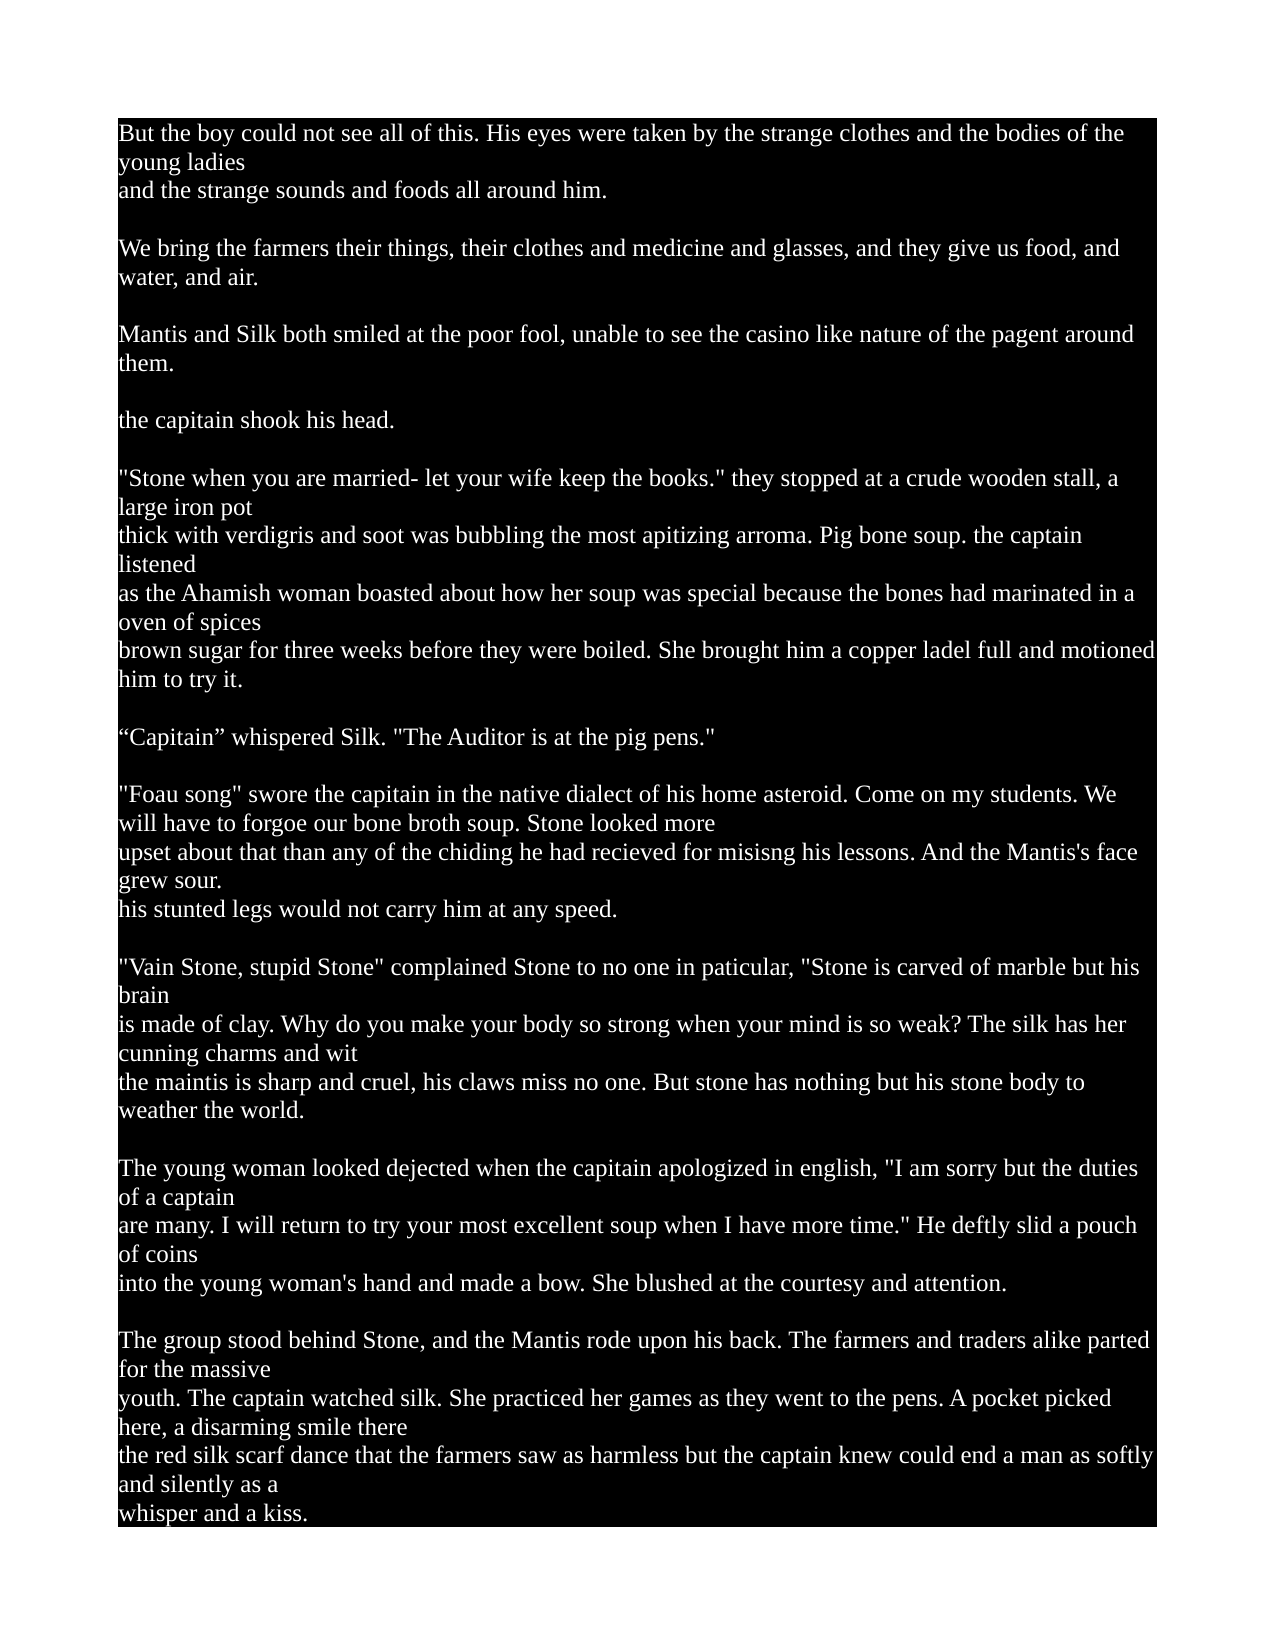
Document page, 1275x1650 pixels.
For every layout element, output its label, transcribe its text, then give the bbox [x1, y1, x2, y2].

text his stunted legs would not carry him at any speed. [118, 894, 1157, 923]
text "Foau song" swore the capitain in the native dialect of his home asteroid. Come on my students. We will have to forgoe our bone broth soup. Stone looked more [118, 779, 1157, 837]
text youth. The captain watched silk. She practiced her games as they went to the pens. A pocket picked here, a disarming smile there [118, 1383, 1157, 1441]
text “Capitain” whispered Silk. "The Auditor is at the pig pens." [118, 722, 1157, 751]
text We bring the farmers their things, their clothes and medicine and glasses, and they give us food, and water, and air. [118, 233, 1157, 291]
text "Stone when you are married- let your wife keep the books." they stopped at a crude wooden stall, a large iron pot [118, 463, 1157, 521]
text into the young woman's hand and made a bow. She blushed at the courtesy and attention. [118, 1268, 1157, 1297]
text The group stood behind Stone, and the Mantis rode upon his back. The farmers and traders alike parted for the massive [118, 1326, 1157, 1383]
text the maintis is sharp and cruel, his claws miss no one. But stone has nothing but his stone body to weather the world. [118, 1067, 1157, 1124]
text the red silk scarf dance that the farmers saw as harmless but the captain knew could end a man as softly and silently as a [118, 1441, 1157, 1498]
text upset about that than any of the chiding he had recieved for misisng his lessons. And the Mantis's face grew sour. [118, 837, 1157, 894]
text brown sugar for three weeks before they were boiled. She brought him a copper ladel full and motioned him to try it. [118, 636, 1157, 693]
text and the strange sounds and foods all around him. [118, 176, 1157, 204]
text The young woman looked dejected when the capitain apologized in english, "I am sorry but the duties of a captain [118, 1153, 1157, 1211]
text the capitain shook his head. [118, 406, 1157, 434]
text is made of clay. Why do you make your body so strong when your mind is so weak? The silk has her cunning charms and wit [118, 1009, 1157, 1067]
text as the Ahamish woman boasted about how her soup was special because the bones had marinated in a oven of spices [118, 578, 1157, 636]
text But the boy could not see all of this. His eyes were taken by the strange clothes and the bodies of the young ladies [118, 118, 1157, 176]
text "Vain Stone, stupid Stone" complained Stone to no one in paticular, "Stone is carved of marble but his brain [118, 952, 1157, 1009]
text thick with verdigris and soot was bubbling the most apitizing arroma. Pig bone soup. the captain listened [118, 521, 1157, 578]
text whisper and a kiss. [118, 1498, 1157, 1527]
text Mantis and Silk both smiled at the poor fool, unable to see the casino like nature of the pagent around them. [118, 319, 1157, 377]
text are many. I will return to try your most excellent soup when I have more time." He deftly slid a pouch of coins [118, 1211, 1157, 1268]
